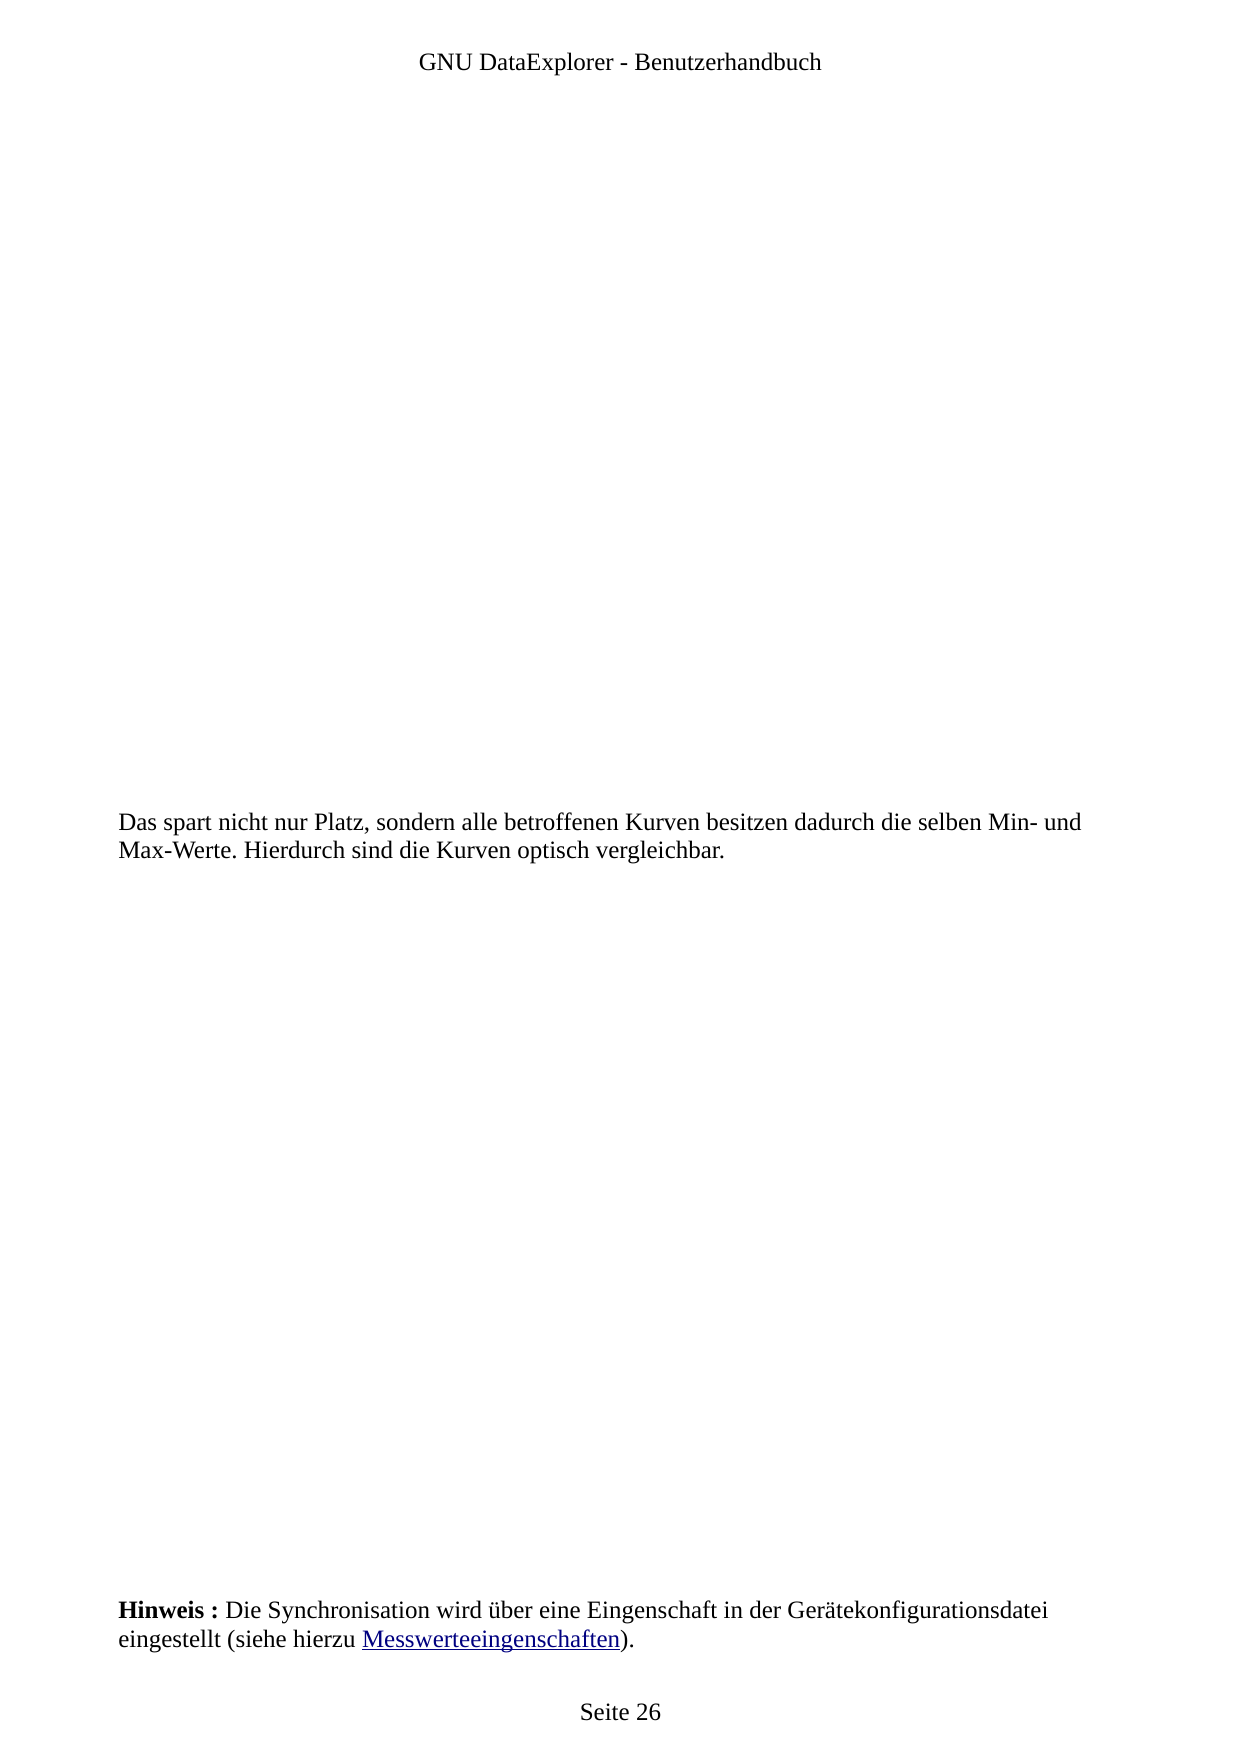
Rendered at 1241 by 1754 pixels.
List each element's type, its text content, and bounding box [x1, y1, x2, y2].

text Das spart nicht nur Platz, sondern alle betroffenen Kurven besitzen dadurch die selben Min- und Max-Werte. Hierdurch sind die Kurven optisch vergleichbar. [118, 807, 1122, 864]
text Hinweis : Die Synchronisation wird über eine Eingenschaft in der Gerätekonfigurationsdatei eingestellt (siehe hierzu Messwerteeingenschaften). [118, 1595, 1122, 1652]
